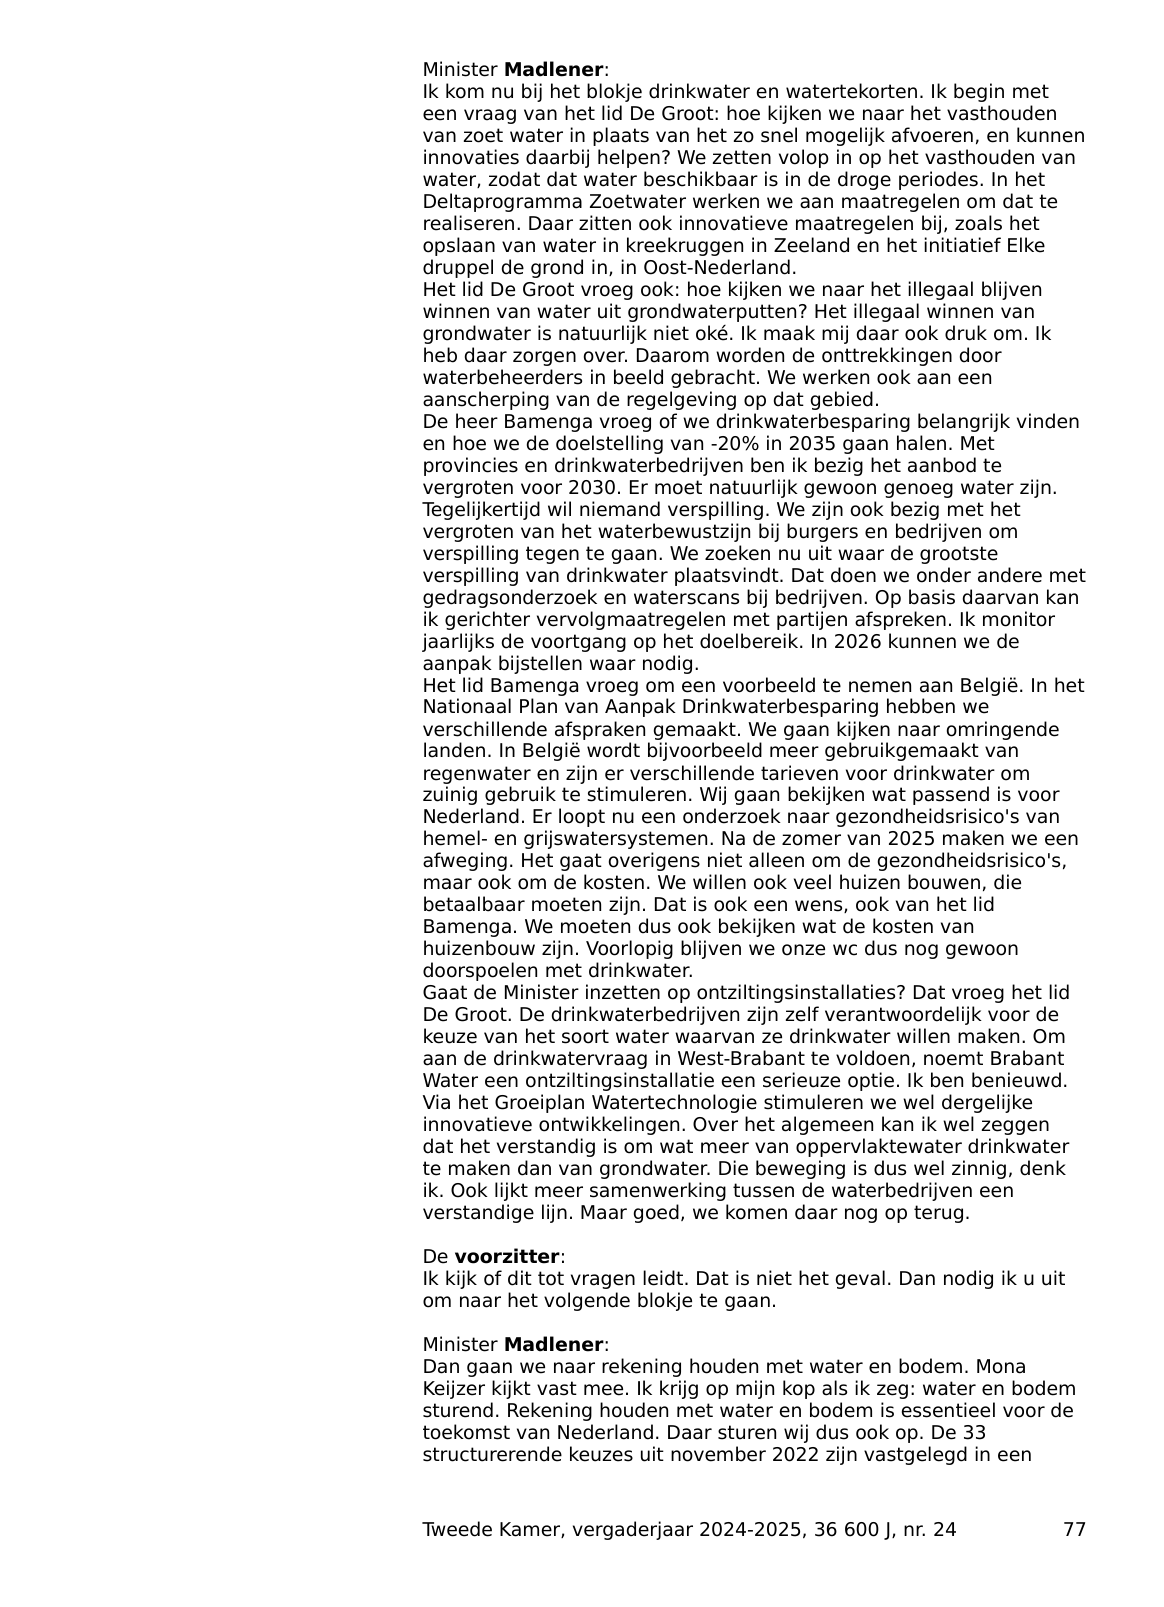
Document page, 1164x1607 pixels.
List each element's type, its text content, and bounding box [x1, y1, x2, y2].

text Minister Madlener: [422, 1334, 1087, 1356]
text Het lid Bamenga vroeg om een voorbeeld te nemen aan België. In het Nationaal Plan van Aanpak Drinkwaterbesparing hebben we verschillende afspraken gemaakt. We gaan kijken naar omringende landen. In België wordt bijvoorbeeld meer gebruikgemaakt van regenwater en zijn er verschillende tarieven voor drinkwater om zuinig gebruik te stimuleren. Wij gaan bekijken wat passend is voor Nederland. Er loopt nu een onderzoek naar gezondheidsrisico's van hemel- en grijswatersystemen. Na de zomer van 2025 maken we een afweging. Het gaat overigens niet alleen om de gezondheidsrisico's, maar ook om de kosten. We willen ook veel huizen bouwen, die betaalbaar moeten zijn. Dat is ook een wens, ook van het lid Bamenga. We moeten dus ook bekijken wat de kosten van huizenbouw zijn. Voorlopig blijven we onze wc dus nog gewoon doorspoelen met drinkwater. [422, 674, 1087, 982]
text Ik kijk of dit tot vragen leidt. Dat is niet het geval. Dan nodig ik u uit om naar het volgende blokje te gaan. [422, 1268, 1087, 1312]
text Gaat de Minister inzetten op ontziltingsinstallaties? Dat vroeg het lid De Groot. De drinkwaterbedrijven zijn zelf verantwoordelijk voor de keuze van het soort water waarvan ze drinkwater willen maken. Om aan de drinkwatervraag in West-Brabant te voldoen, noemt Brabant Water een ontziltingsinstallatie een serieuze optie. Ik ben benieuwd. Via het Groeiplan Watertechnologie stimuleren we wel dergelijke innovatieve ontwikkelingen. Over het algemeen kan ik wel zeggen dat het verstandig is om wat meer van oppervlaktewater drinkwater te maken dan van grondwater. Die beweging is dus wel zinnig, denk ik. Ook lijkt meer samenwerking tussen de waterbedrijven een verstandige lijn. Maar goed, we komen daar nog op terug. [422, 982, 1087, 1224]
text De voorzitter: [422, 1246, 1087, 1268]
text Het lid De Groot vroeg ook: hoe kijken we naar het illegaal blijven winnen van water uit grondwaterputten? Het illegaal winnen van grondwater is natuurlijk niet oké. Ik maak mij daar ook druk om. Ik heb daar zorgen over. Daarom worden de onttrekkingen door waterbeheerders in beeld gebracht. We werken ook aan een aanscherping van de regelgeving op dat gebied. [422, 279, 1087, 411]
text Minister Madlener: [422, 59, 1087, 81]
text De heer Bamenga vroeg of we drinkwaterbesparing belangrijk vinden en hoe we de doelstelling van -20% in 2035 gaan halen. Met provincies en drinkwaterbedrijven ben ik bezig het aanbod te vergroten voor 2030. Er moet natuurlijk gewoon genoeg water zijn. Tegelijkertijd wil niemand verspilling. We zijn ook bezig met het vergroten van het waterbewustzijn bij burgers en bedrijven om verspilling tegen te gaan. We zoeken nu uit waar de grootste verspilling van drinkwater plaatsvindt. Dat doen we onder andere met gedragsonderzoek en waterscans bij bedrijven. Op basis daarvan kan ik gerichter vervolgmaatregelen met partijen afspreken. Ik monitor jaarlijks de voortgang op het doelbereik. In 2026 kunnen we de aanpak bijstellen waar nodig. [422, 411, 1087, 674]
text Ik kom nu bij het blokje drinkwater en watertekorten. Ik begin met een vraag van het lid De Groot: hoe kijken we naar het vasthouden van zoet water in plaats van het zo snel mogelijk afvoeren, en kunnen innovaties daarbij helpen? We zetten volop in op het vasthouden van water, zodat dat water beschikbaar is in de droge periodes. In het Deltaprogramma Zoetwater werken we aan maatregelen om dat te realiseren. Daar zitten ook innovatieve maatregelen bij, zoals het opslaan van water in kreekruggen in Zeeland en het initiatief Elke druppel de grond in, in Oost-Nederland. [422, 81, 1087, 279]
text Dan gaan we naar rekening houden met water en bodem. Mona Keijzer kijkt vast mee. Ik krijg op mijn kop als ik zeg: water en bodem sturend. Rekening houden met water en bodem is essentieel voor de toekomst van Nederland. Daar sturen wij dus ook op. De 33 structurerende keuzes uit november 2022 zijn vastgelegd in een [422, 1356, 1087, 1466]
